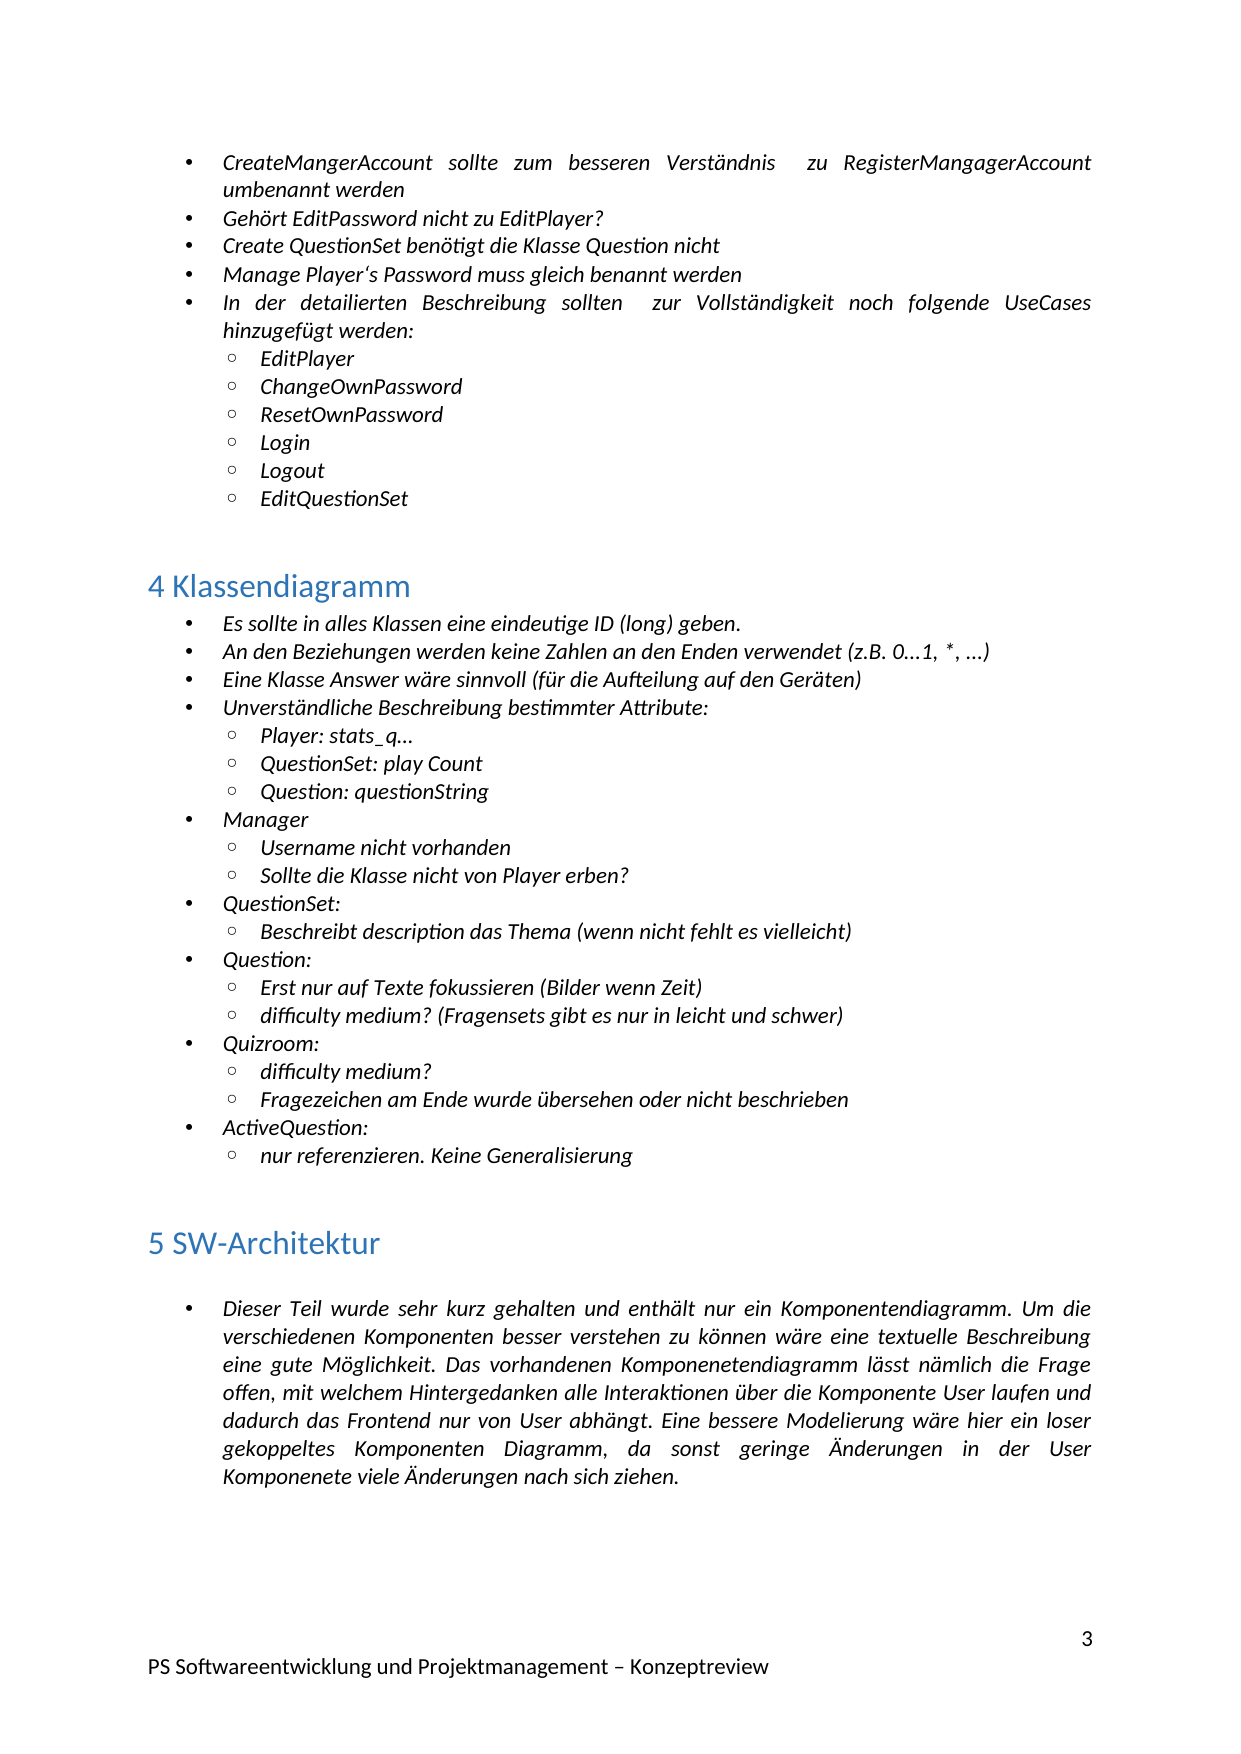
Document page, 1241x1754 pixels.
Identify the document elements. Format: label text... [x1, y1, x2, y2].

list Quizroom: [185, 1029, 1093, 1057]
list Create QuestionSet benötigt die Klasse Question nicht [185, 232, 1093, 260]
list EditQuestionSet [223, 484, 1093, 512]
list Erst nur auf Texte fokussieren (Bilder wenn Zeit) [223, 973, 1093, 1001]
list EditPlayer [223, 344, 1093, 372]
list Username nicht vorhanden [223, 833, 1093, 861]
list ActiveQuestion: [185, 1113, 1093, 1141]
list Gehört EditPassword nicht zu EditPlayer? [185, 204, 1093, 232]
list Login [223, 428, 1093, 456]
list In der detailierten Beschreibung sollten zur Vollständigkeit noch folgende UseCases hinzugefügt werden: [185, 288, 1093, 344]
list An den Beziehungen werden keine Zahlen an den Enden verwendet (z.B. 0...1, *, ...) [185, 637, 1093, 665]
list Logout [223, 456, 1093, 484]
list Unverständliche Beschreibung bestimmter Attribute: [185, 693, 1093, 721]
list ResetOwnPassword [223, 400, 1093, 428]
list nur referenzieren. Keine Generalisierung [223, 1141, 1093, 1169]
list CreateMangerAccount sollte zum besseren Verständnis zu RegisterMangagerAccount umbenannt werden [185, 148, 1093, 204]
list Dieser Teil wurde sehr kurz gehalten und enthält nur ein Komponentendiagramm. Um die verschiedenen Komponenten besser verstehen zu können wäre eine textuelle Beschreibung eine gute Möglichkeit. Das vorhandenen Komponenetendiagramm lässt nämlich die Frage offen, mit welchem Hintergedanken alle Interaktionen über die Komponente User laufen und dadurch das Frontend nur von User abhängt. Eine bessere Modelierung wäre hier ein loser gekoppeltes Komponenten Diagramm, da sonst geringe Änderungen in der User Komponenete viele Änderungen nach sich ziehen. [185, 1294, 1093, 1490]
list Sollte die Klasse nicht von Player erben? [223, 861, 1093, 889]
list Manager [185, 805, 1093, 833]
list Player: stats_q… [223, 721, 1093, 749]
list ChangeOwnPassword [223, 372, 1093, 400]
subtitle 5 SW-Architektur [148, 1222, 1093, 1263]
subtitle 4 Klassendiagramm [148, 565, 1093, 606]
list difficulty medium? [223, 1057, 1093, 1085]
list Beschreibt description das Thema (wenn nicht fehlt es vielleicht) [223, 917, 1093, 945]
list Eine Klasse Answer wäre sinnvoll (für die Aufteilung auf den Geräten) [185, 665, 1093, 693]
list Question: questionString [223, 777, 1093, 805]
list QuestionSet: play Count [223, 749, 1093, 777]
list Manage Player‘s Password muss gleich benannt werden [185, 260, 1093, 288]
list difficulty medium? (Fragensets gibt es nur in leicht und schwer) [223, 1001, 1093, 1029]
list QuestionSet: [185, 889, 1093, 917]
list Question: [185, 945, 1093, 973]
list Es sollte in alles Klassen eine eindeutige ID (long) geben. [185, 609, 1093, 637]
list Fragezeichen am Ende wurde übersehen oder nicht beschrieben [223, 1085, 1093, 1113]
